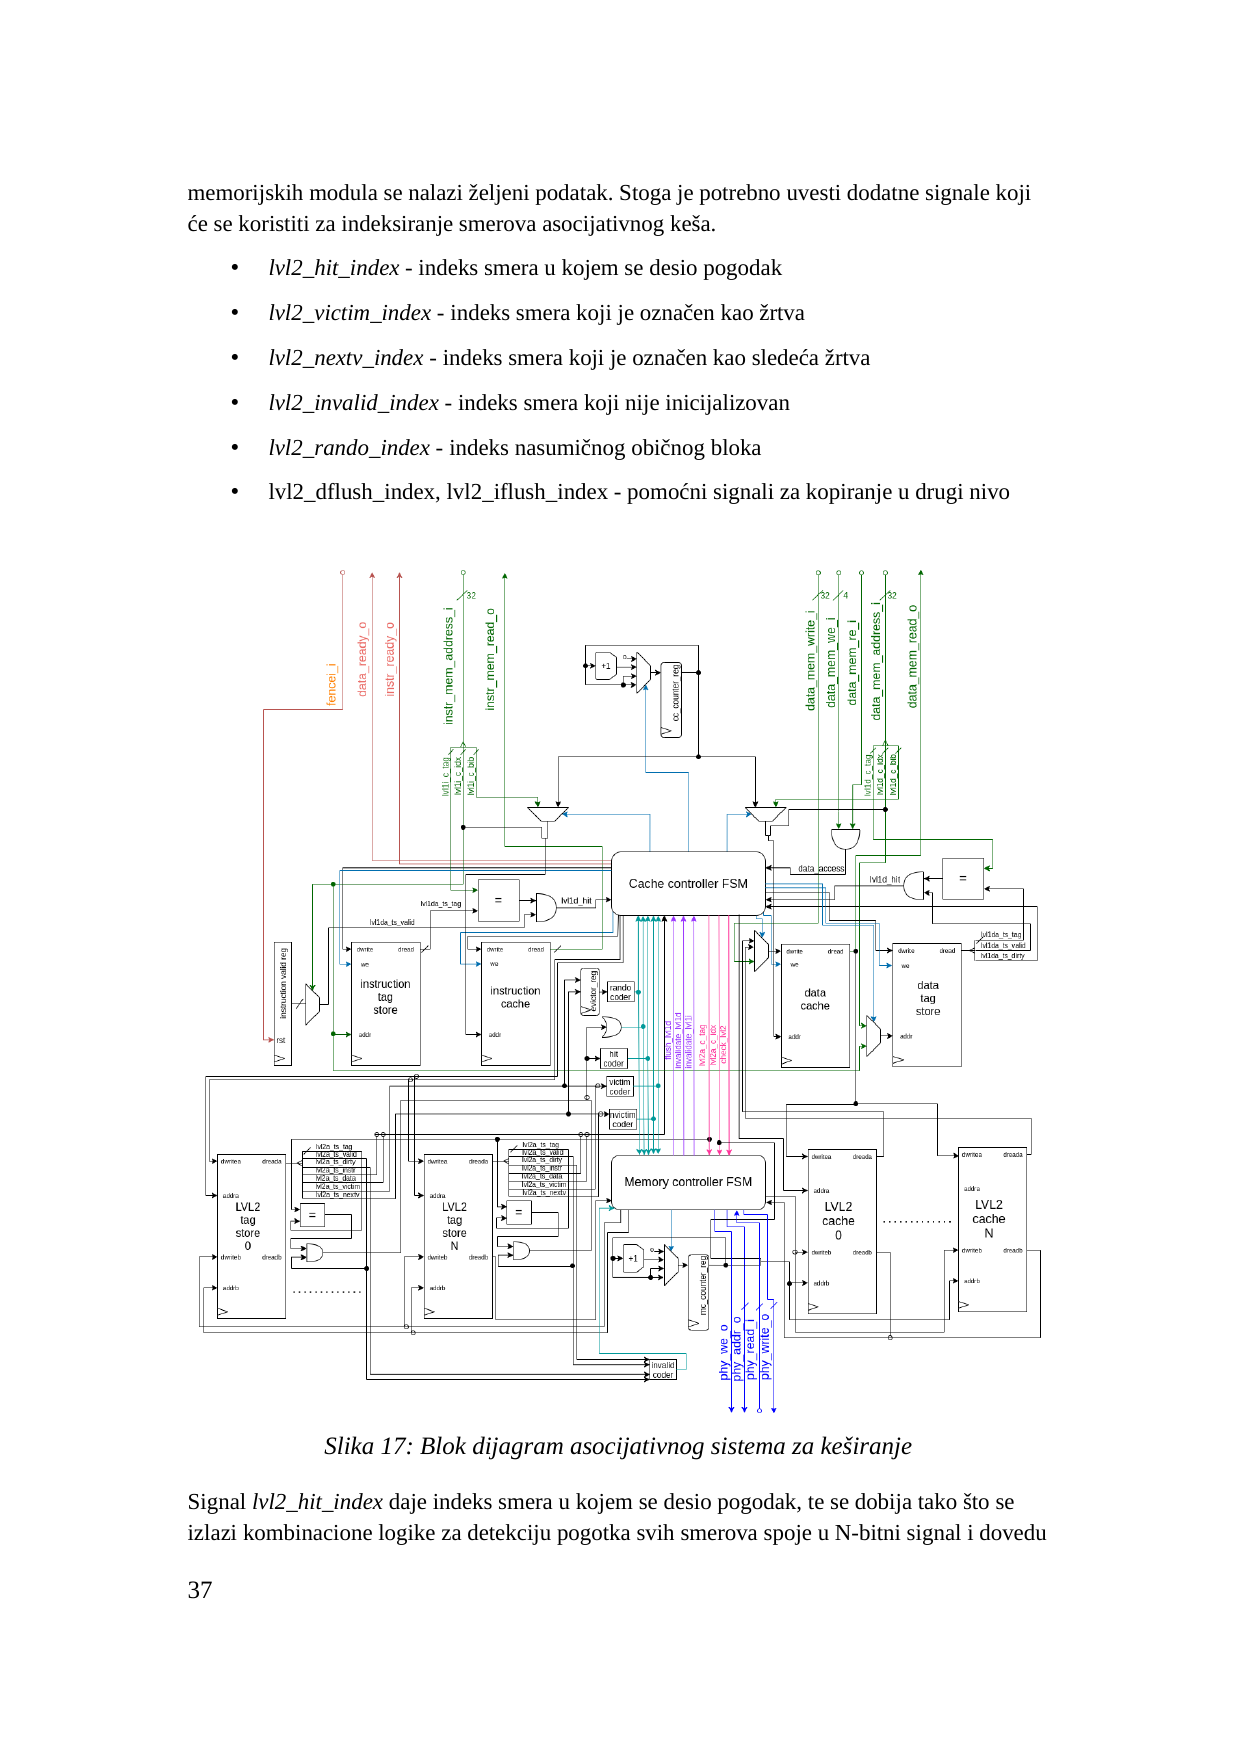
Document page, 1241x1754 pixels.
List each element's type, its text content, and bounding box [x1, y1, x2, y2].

list lvl2_rando_index - indeks nasumičnog običnog bloka [231, 434, 1053, 460]
list lvl2_victim_index - indeks smera koji je označen kao žrtva [231, 299, 1053, 326]
list lvl2_hit_index - indeks smera u kojem se desio pogodak [231, 254, 1053, 281]
list lvl2_dflush_index, lvl2_iflush_index - pomoćni signali za kopiranje u drugi nivo [231, 478, 1053, 505]
picture [186, 558, 1053, 1426]
list lvl2_nextv_index - indeks smera koji je označen kao sledeća žrtva [231, 344, 1053, 370]
text Signal lvl2_hit_index daje indeks smera u kojem se desio pogodak, te se dobija tako što se izlazi kombinacione logike za detekciju pogotka svih smerova spoje u N-bitni signal i dovedu [187, 1488, 1053, 1545]
text Slika 17: Blok dijagram asocijativnog sistema za keširanje [173, 1426, 1066, 1459]
list lvl2_invalid_index - indeks smera koji nije inicijalizovan [231, 389, 1053, 415]
text memorijskih modula se nalazi željeni podatak. Stoga je potrebno uvesti dodatne signale koji će se koristiti za indeksiranje smerova asocijativnog keša. [187, 179, 1053, 236]
